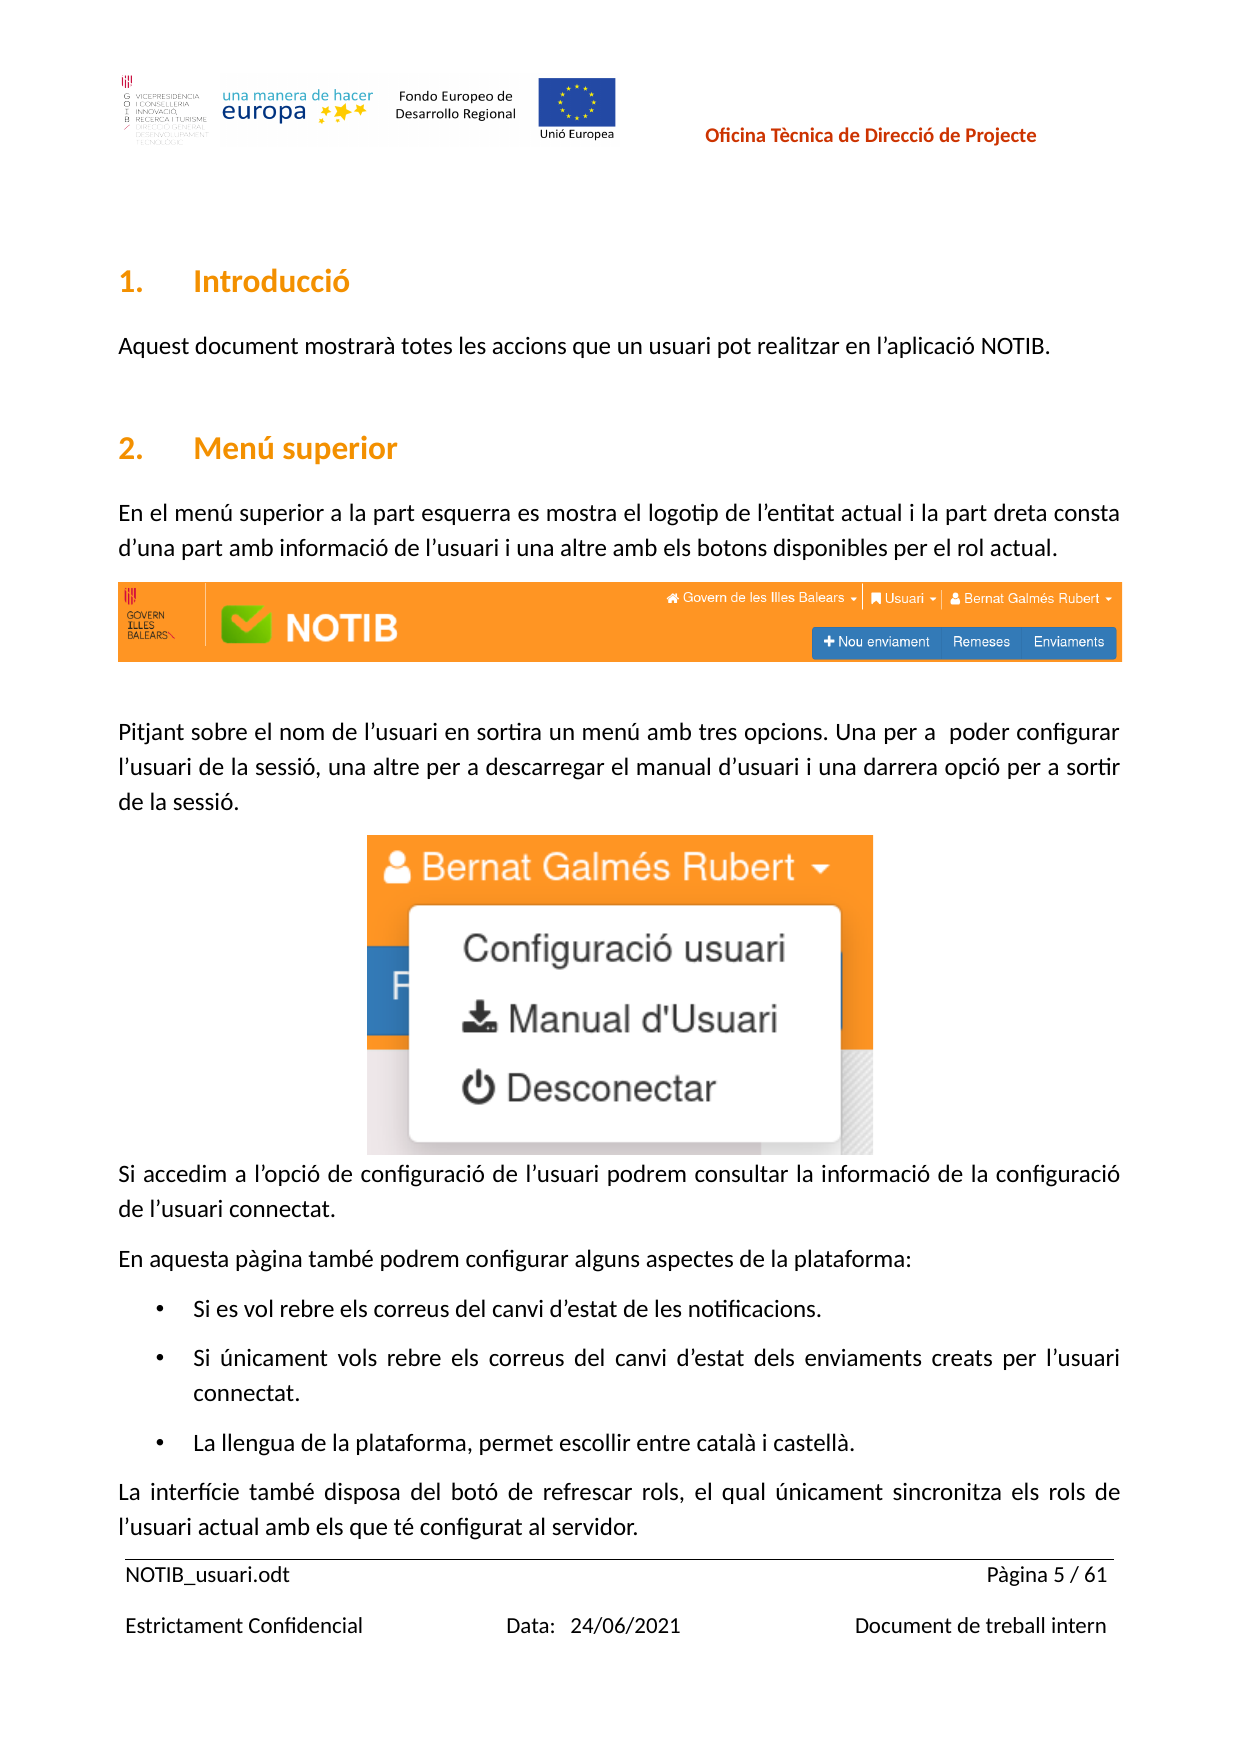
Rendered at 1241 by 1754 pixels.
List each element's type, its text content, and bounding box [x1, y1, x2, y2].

text En aquesta pàgina també podrem configurar alguns aspectes de la plataforma: [118, 1243, 1122, 1274]
text Aquest document mostrarà totes les accions que un usuari pot realitzar en l’aplicació NOTIB. [118, 331, 1122, 361]
subtitle Menú superior [118, 427, 1122, 468]
text En el menú superior a la part esquerra es mostra el logotip de l’entitat actual i la part dreta consta d’una part amb informació de l’usuari i una altre amb els botons disponibles per el rol actual. [118, 498, 1122, 563]
text Pitjant sobre el nom de l’usuari en sortira un menú amb tres opcions. Una per a poder configurar l’usuari de la sessió, una altre per a descarregar el manual d’usuari i una darrera opció per a sortir de la sessió. [118, 716, 1122, 816]
picture [118, 582, 1123, 662]
text Si accedim a l’opció de configuració de l’usuari podrem consultar la informació de la configuració de l’usuari connectat. [118, 1155, 1122, 1224]
subtitle Introducció [118, 260, 1122, 301]
text La interfície també disposa del botó de refrescar rols, el qual únicament sincronitza els rols de l’usuari actual amb els que té configurat al servidor. [118, 1477, 1122, 1542]
picture [219, 73, 621, 147]
picture [118, 73, 213, 147]
list La llengua de la plataforma, permet escollir entre català i castellà. [156, 1427, 1122, 1457]
picture [367, 835, 874, 1155]
list Si es vol rebre els correus del canvi d’estat de les notificacions. [156, 1293, 1122, 1323]
list Si únicament vols rebre els correus del canvi d’estat dels enviaments creats per l’usuari connectat. [156, 1342, 1122, 1408]
